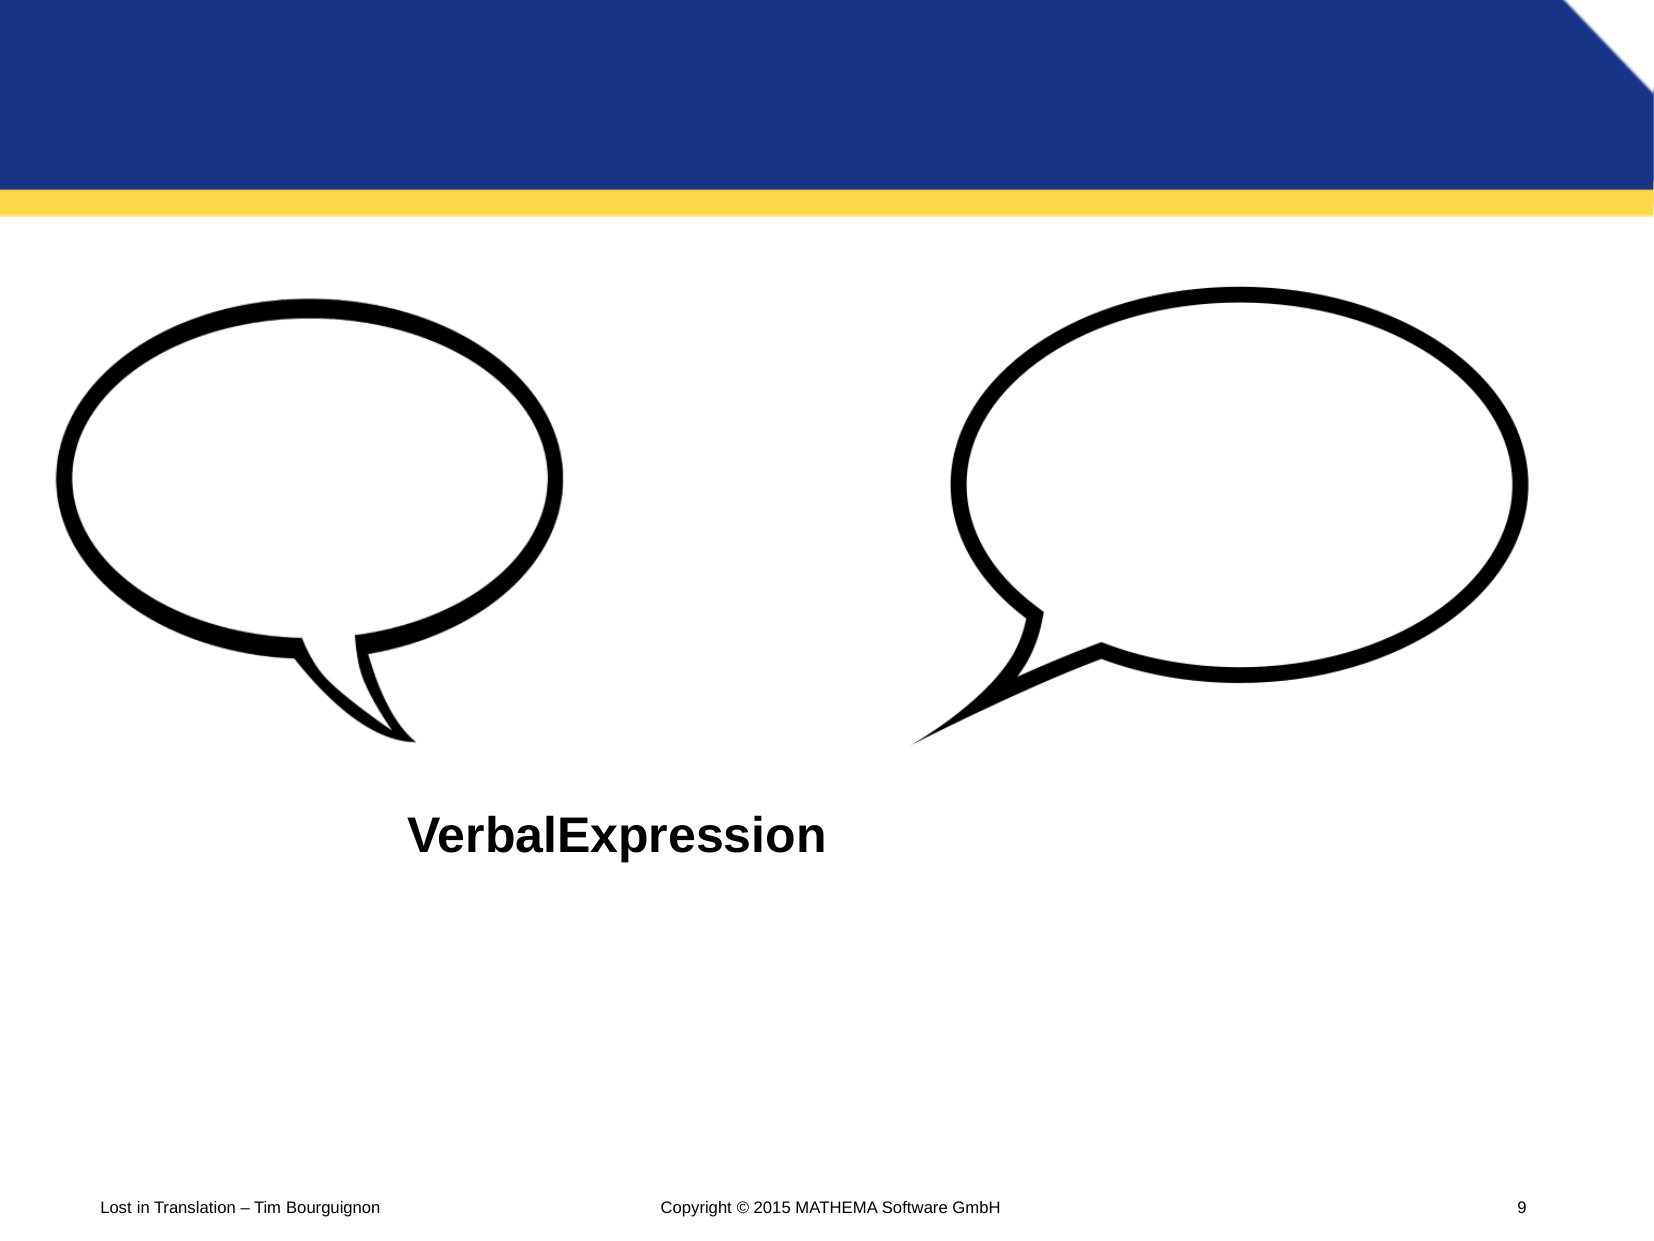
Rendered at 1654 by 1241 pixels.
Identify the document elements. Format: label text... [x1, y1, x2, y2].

picture [0, 0, 1654, 1241]
subtitle VerbalExpression [112, 361, 1530, 1102]
